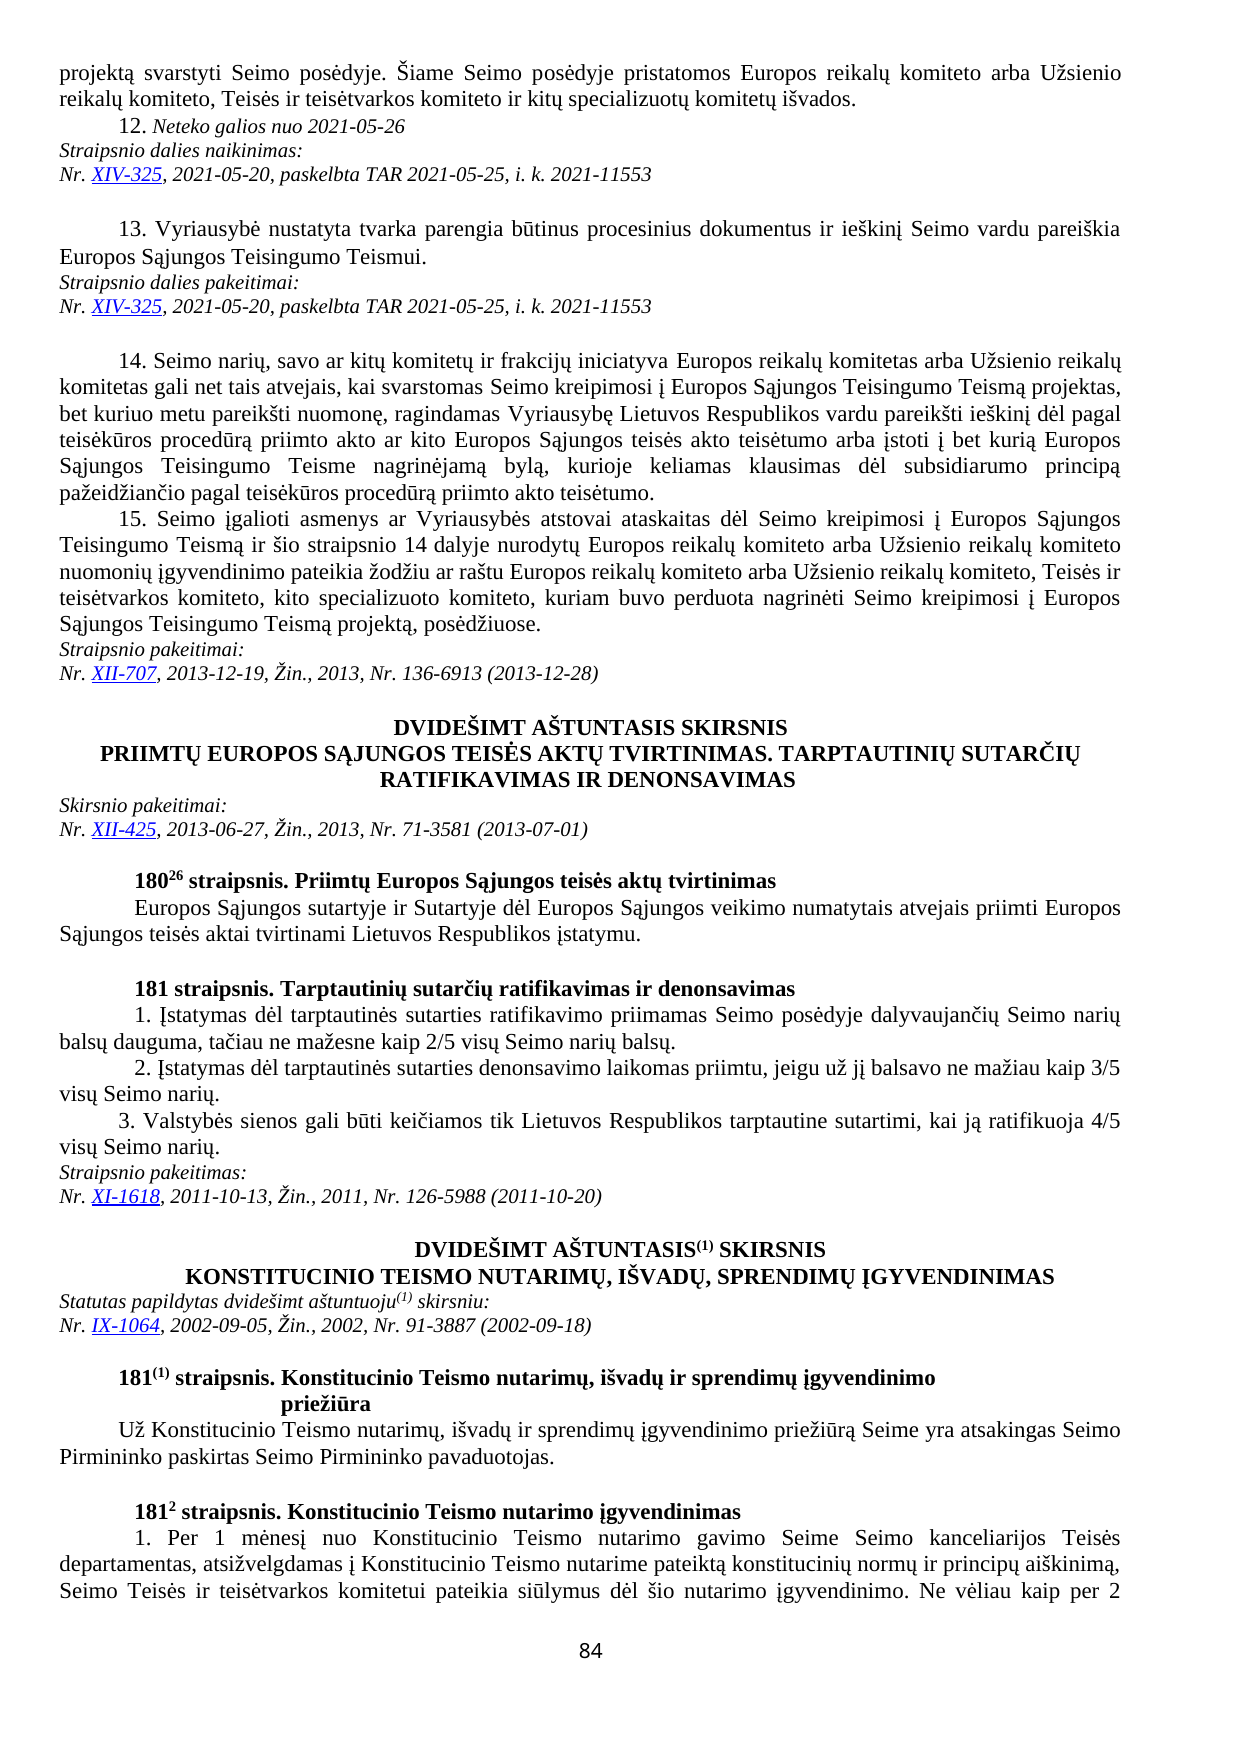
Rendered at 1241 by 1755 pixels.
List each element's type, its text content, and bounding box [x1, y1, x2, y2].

text Straipsnio pakeitimas: [59, 1159, 1122, 1184]
text 181(1) straipsnis. Konstitucinio Teismo nutarimų, išvadų ir sprendimų įgyvendinimo [59, 1364, 1122, 1390]
text priežiūra [59, 1390, 1122, 1416]
text Nr. XII-707, 2013-12-19, Žin., 2013, Nr. 136-6913 (2013-12-28) [59, 661, 1122, 685]
text Europos Sąjungos sutartyje ir Sutartyje dėl Europos Sąjungos veikimo numatytais atvejais priimti Europos Sąjungos teisės aktai tvirtinami Lietuvos Respublikos įstatymu. [59, 894, 1122, 946]
text Straipsnio pakeitimai: [59, 637, 1122, 661]
text Statutas papildytas dvidešimt aštuntuoju(1) skirsniu: [59, 1289, 1122, 1313]
text 181 straipsnis. Tarptautinių sutarčių ratifikavimas ir denonsavimas [59, 975, 1122, 1001]
text 13. Vyriausybė nustatyta tvarka parengia būtinus procesinius dokumentus ir ieškinį Seimo vardu pareiškia Europos Sąjungos Teisingumo Teismui. [59, 215, 1122, 270]
text Nr. XIV-325, 2021-05-20, paskelbta TAR 2021-05-25, i. k. 2021-11553 [59, 162, 1122, 186]
text 1. Įstatymas dėl tarptautinės sutarties ratifikavimo priimamas Seimo posėdyje dalyvaujančių Seimo narių balsų dauguma, tačiau ne mažesne kaip 2/5 visų Seimo narių balsų. [59, 1001, 1122, 1054]
text Straipsnio dalies pakeitimai: [59, 270, 1122, 294]
text Nr. XIV-325, 2021-05-20, paskelbta TAR 2021-05-25, i. k. 2021-11553 [59, 294, 1122, 318]
text 14. Seimo narių, savo ar kitų komitetų ir frakcijų iniciatyva Europos reikalų komitetas arba Užsienio reikalų komitetas gali net tais atvejais, kai svarstomas Seimo kreipimosi į Europos Sąjungos Teisingumo Teismą projektas, bet kuriuo metu pareikšti nuomonę, ragindamas Vyriausybę Lietuvos Respublikos vardu pareikšti ieškinį dėl pagal teisėkūros procedūrą priimto akto ar kito Europos Sąjungos teisės akto teisėtumo arba įstoti į bet kurią Europos Sąjungos Teisingumo Teisme nagrinėjamą bylą, kurioje keliamas klausimas dėl subsidiarumo principą pažeidžiančio pagal teisėkūros procedūrą priimto akto teisėtumo. [59, 347, 1122, 505]
text Skirsnio pakeitimai: [59, 793, 1122, 817]
text 1812 straipsnis. Konstitucinio Teismo nutarimo įgyvendinimas [59, 1498, 1122, 1524]
text Už Konstitucinio Teismo nutarimų, išvadų ir sprendimų įgyvendinimo priežiūrą Seime yra atsakingas Seimo Pirmininko paskirtas Seimo Pirmininko pavaduotojas. [59, 1416, 1122, 1469]
text Nr. XI-1618, 2011-10-13, Žin., 2011, Nr. 126-5988 (2011-10-20) [59, 1184, 1122, 1208]
text KONSTITUCINIO TEISMO NUTARIMŲ, IŠVADŲ, SPRENDIMŲ ĮGYVENDINIMAS [59, 1263, 1122, 1289]
text 15. Seimo įgalioti asmenys ar Vyriausybės atstovai ataskaitas dėl Seimo kreipimosi į Europos Sąjungos Teisingumo Teismą ir šio straipsnio 14 dalyje nurodytų Europos reikalų komiteto arba Užsienio reikalų komiteto nuomonių įgyvendinimo pateikia žodžiu ar raštu Europos reikalų komiteto arba Užsienio reikalų komiteto, Teisės ir teisėtvarkos komiteto, kito specializuoto komiteto, kuriam buvo perduota nagrinėti Seimo kreipimosi į Europos Sąjungos Teisingumo Teismą projektą, posėdžiuose. [59, 505, 1122, 637]
text projektą svarstyti Seimo posėdyje. Šiame Seimo posėdyje pristatomos Europos reikalų komiteto arba Užsienio reikalų komiteto, Teisės ir teisėtvarkos komiteto ir kitų specializuotų komitetų išvados. [59, 59, 1122, 112]
text 3. Valstybės sienos gali būti keičiamos tik Lietuvos Respublikos tarptautine sutartimi, kai ją ratifikuoja 4/5 visų Seimo narių. [59, 1107, 1122, 1159]
text Straipsnio dalies naikinimas: [59, 138, 1122, 162]
text DVIDEŠIMT AŠTUNTASIS(1) SKIRSNIS [59, 1236, 1122, 1263]
text 1. Per 1 mėnesį nuo Konstitucinio Teismo nutarimo gavimo Seime Seimo kanceliarijos Teisės departamentas, atsižvelgdamas į Konstitucinio Teismo nutarime pateiktą konstitucinių normų ir principų aiškinimą, Seimo Teisės ir teisėtvarkos komitetui pateikia siūlymus dėl šio nutarimo įgyvendinimo. Ne vėliau kaip per 2 [59, 1524, 1122, 1603]
text Nr. XII-425, 2013-06-27, Žin., 2013, Nr. 71-3581 (2013-07-01) [59, 817, 1122, 841]
text 12. Neteko galios nuo 2021-05-26 [59, 112, 1122, 138]
text PRIIMTŲ EUROPOS SĄJUNGOS TEISĖS AKTŲ TVIRTINIMAS. TARPTAUTINIŲ SUTARČIŲ RATIFIKAVIMAS IR DENONSAVIMAS [59, 740, 1122, 793]
text 2. Įstatymas dėl tarptautinės sutarties denonsavimo laikomas priimtu, jeigu už jį balsavo ne mažiau kaip 3/5 visų Seimo narių. [59, 1054, 1122, 1107]
text 18026 straipsnis. Priimtų Europos Sąjungos teisės aktų tvirtinimas [59, 867, 1122, 894]
text DVIDEŠIMT AŠTUNTASIS SKIRSNIS [59, 714, 1122, 740]
text Nr. IX-1064, 2002-09-05, Žin., 2002, Nr. 91-3887 (2002-09-18) [59, 1313, 1122, 1337]
